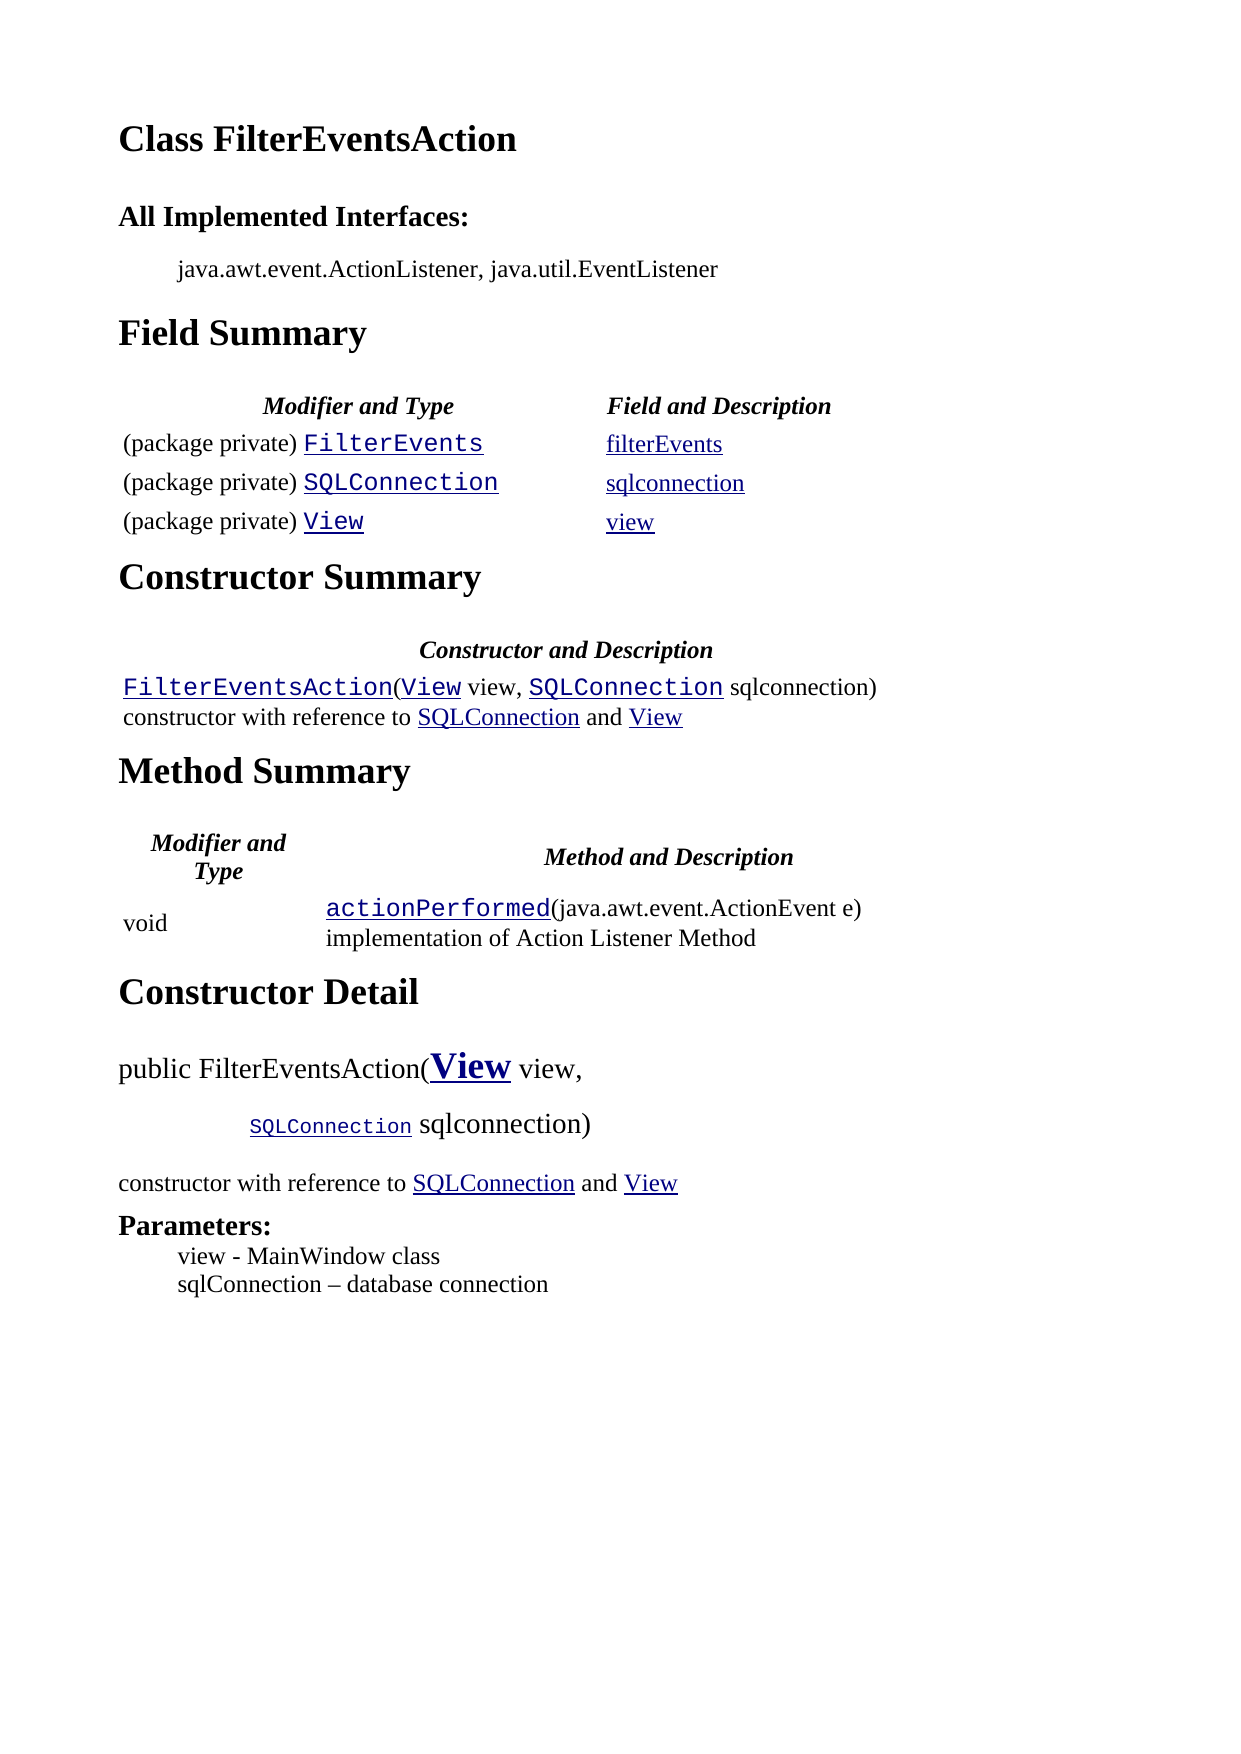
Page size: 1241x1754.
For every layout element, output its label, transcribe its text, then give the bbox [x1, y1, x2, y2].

table_cell actionPerformed(java.awt.event.ActionEvent e) implementation of Action Listener Method [321, 889, 1019, 956]
table_header Modifier and Type [118, 387, 601, 424]
text constructor with reference to SQLConnection and View [118, 1169, 1122, 1197]
text public FilterEventsAction(View view, [118, 1046, 1122, 1087]
table_header Field and Description [601, 387, 839, 424]
list sqlConnection – database connection [177, 1270, 1122, 1297]
table_cell FilterEventsAction(View view, SQLConnection sqlconnection) constructor with reference to SQLConnection and View [118, 668, 1017, 735]
table_cell view [601, 503, 839, 542]
table_cell filterEvents [601, 424, 839, 463]
list view - MainWindow class [177, 1242, 1122, 1270]
list java.awt.event.ActionListener, java.util.EventListener [177, 255, 1122, 283]
table_cell (package private) View [118, 503, 601, 542]
subtitle Field Summary [118, 312, 1122, 354]
table_header Constructor and Description [118, 631, 1017, 668]
table_header Method and Description [321, 825, 1019, 889]
subtitle Constructor Summary [118, 556, 1122, 598]
subtitle Class FilterEventsAction [118, 118, 1122, 160]
table_cell void [118, 889, 321, 956]
table_cell sqlconnection [601, 464, 839, 503]
table_header Modifier and Type [118, 825, 321, 889]
subtitle All Implemented Interfaces: [118, 193, 1122, 234]
table_cell (package private) SQLConnection [118, 464, 601, 503]
table_cell (package private) FilterEvents [118, 424, 601, 463]
subtitle Parameters: [118, 1210, 1122, 1242]
subtitle Constructor Detail [118, 971, 1122, 1012]
subtitle Method Summary [118, 750, 1122, 791]
text SQLConnection sqlconnection) [118, 1108, 1122, 1140]
